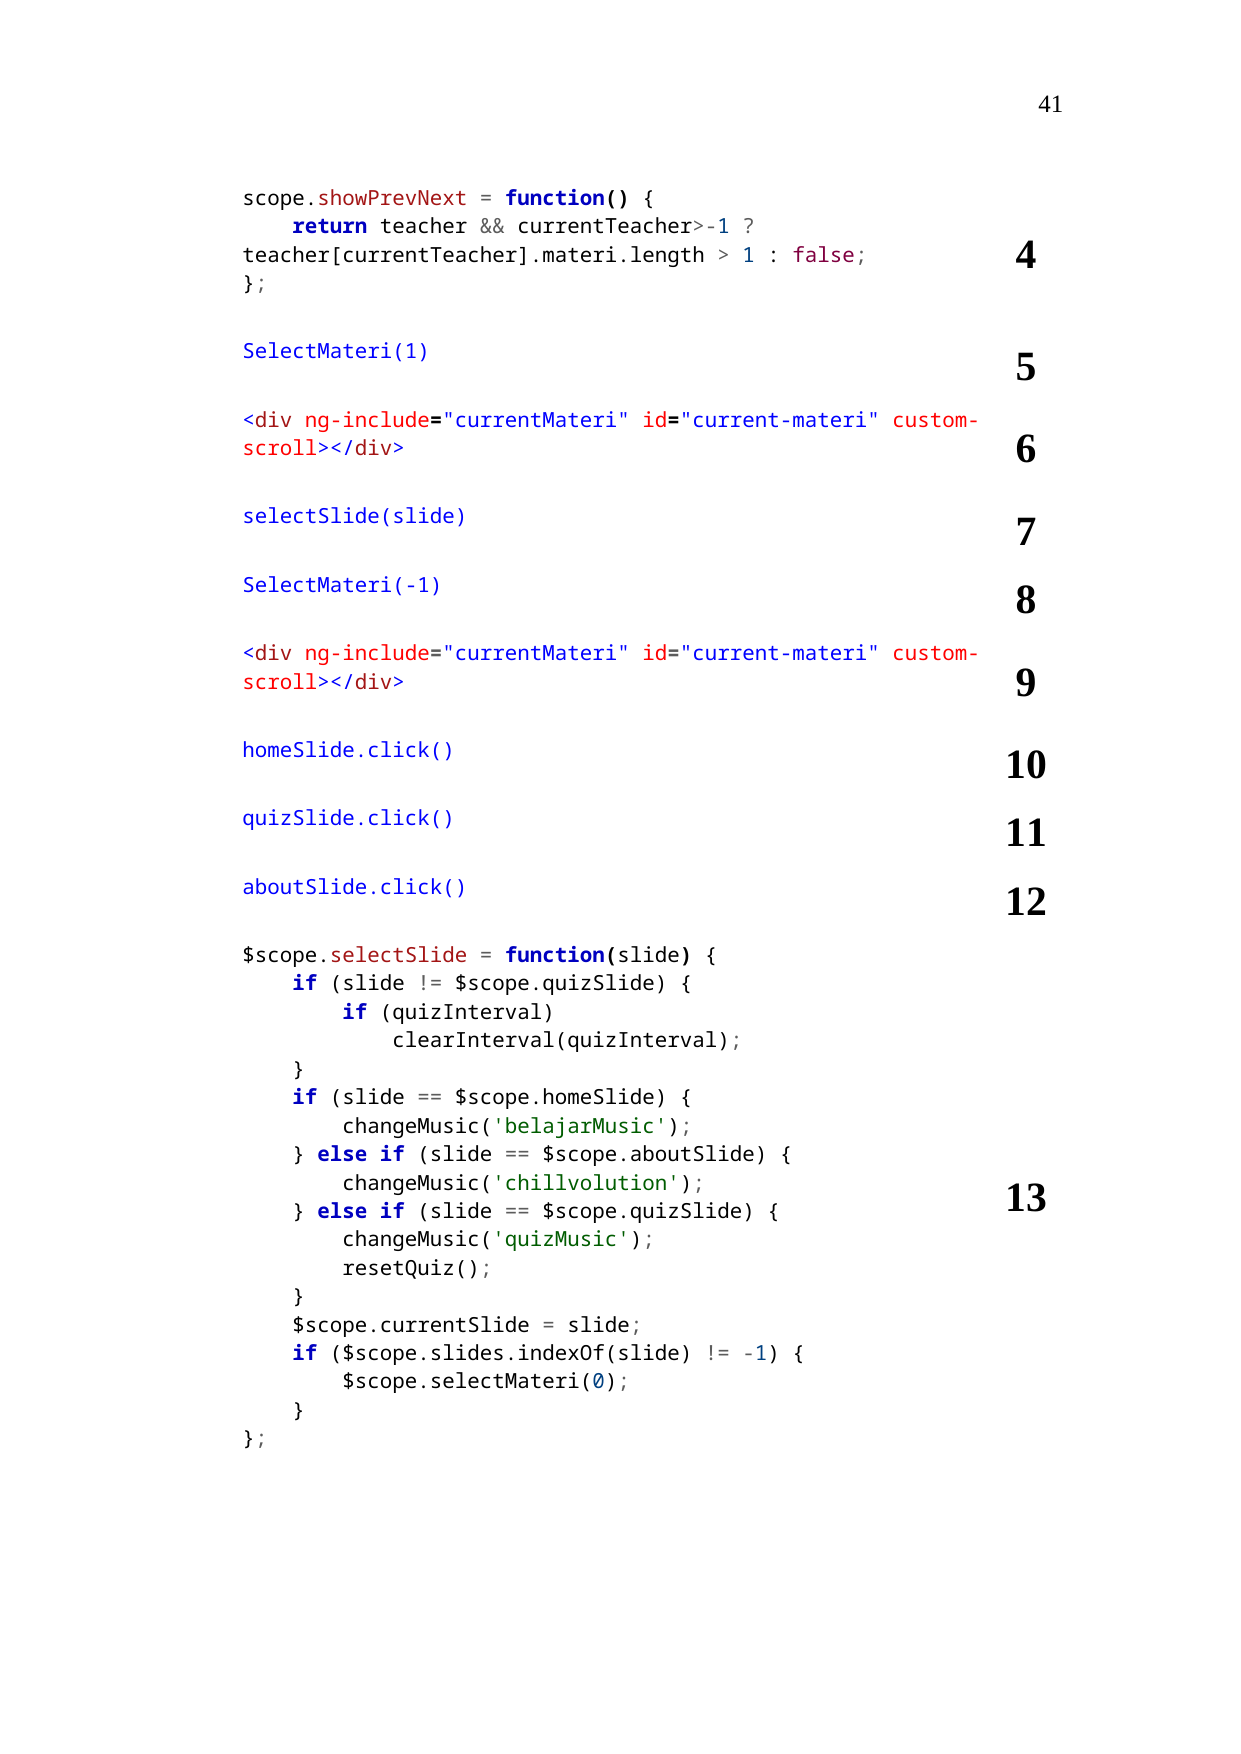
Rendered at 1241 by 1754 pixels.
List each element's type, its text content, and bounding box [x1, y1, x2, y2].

table_cell 13 [989, 934, 1063, 1458]
table_cell selectSlide(slide) [236, 496, 989, 564]
table_cell 4 [989, 177, 1063, 331]
table_cell SelectMateri(-1) [236, 564, 989, 633]
table_cell 11 [989, 798, 1063, 866]
table_cell 5 [989, 331, 1063, 399]
table_cell <div ng-include="currentMateri" id="current-materi" custom-scroll></div> [236, 399, 989, 496]
table_cell 9 [989, 633, 1063, 729]
table_cell 10 [989, 729, 1063, 798]
table_cell scope.showPrevNext = function() { return teacher && currentTeacher>-1 ? teacher[currentTeacher].materi.length > 1 : false; }; [236, 177, 989, 331]
table_cell 8 [989, 564, 1063, 633]
table_cell 7 [989, 496, 1063, 564]
table_cell 12 [989, 866, 1063, 934]
table_cell homeSlide.click() [236, 729, 989, 798]
table_cell aboutSlide.click() [236, 866, 989, 934]
table_cell SelectMateri(1) [236, 331, 989, 399]
table_cell $scope.selectSlide = function(slide) { if (slide != $scope.quizSlide) { if (quizInterval) clearInterval(quizInterval); } if (slide == $scope.homeSlide) { changeMusic('belajarMusic'); } else if (slide == $scope.aboutSlide) { changeMusic('chillvolution'); } else if (slide == $scope.quizSlide) { changeMusic('quizMusic'); resetQuiz(); } $scope.currentSlide = slide; if ($scope.slides.indexOf(slide) != -1) { $scope.selectMateri(0); } }; [236, 934, 989, 1458]
table_cell quizSlide.click() [236, 798, 989, 866]
table_cell 6 [989, 399, 1063, 496]
table_cell <div ng-include="currentMateri" id="current-materi" custom-scroll></div> [236, 633, 989, 729]
